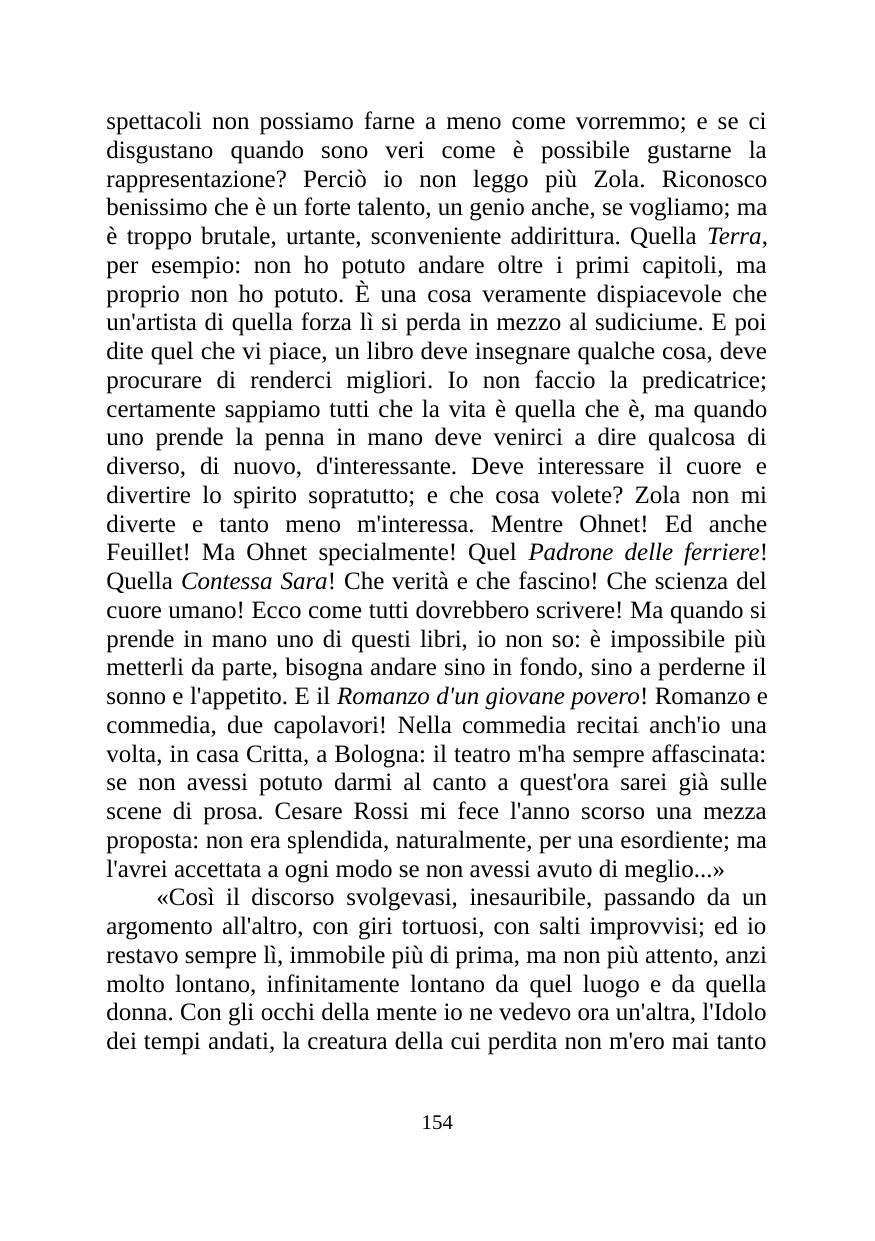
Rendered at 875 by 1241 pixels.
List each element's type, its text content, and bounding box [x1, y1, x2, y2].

text spettacoli non possiamo farne a meno come vorremmo; e se ci disgustano quando sono veri come è possibile gustarne la rappresentazione? Perciò io non leggo più Zola. Riconosco benissimo che è un forte talento, un genio anche, se vogliamo; ma è troppo brutale, urtante, sconveniente addirittura. Quella Terra, per esempio: non ho potuto andare oltre i primi capitoli, ma proprio non ho potuto. È una cosa veramente dispiacevole che un'artista di quella forza lì si perda in mezzo al sudiciume. E poi dite quel che vi piace, un libro deve insegnare qualche cosa, deve procurare di renderci migliori. Io non faccio la predicatrice; certamente sappiamo tutti che la vita è quella che è, ma quando uno prende la penna in mano deve venirci a dire qualcosa di diverso, di nuovo, d'interessante. Deve interessare il cuore e divertire lo spirito sopratutto; e che cosa volete? Zola non mi diverte e tanto meno m'interessa. Mentre Ohnet! Ed anche Feuillet! Ma Ohnet specialmente! Quel Padrone delle ferriere! Quella Contessa Sara! Che verità e che fascino! Che scienza del cuore umano! Ecco come tutti dovrebbero scrivere! Ma quando si prende in mano uno di questi libri, io non so: è impossibile più metterli da parte, bisogna andare sino in fondo, sino a perderne il sonno e l'appetito. E il Romanzo d'un giovane povero! Romanzo e commedia, due capolavori! Nella commedia recitai anch'io una volta, in casa Critta, a Bologna: il teatro m'ha sempre affascinata: se non avessi potuto darmi al canto a quest'ora sarei già sulle scene di prosa. Cesare Rossi mi fece l'anno scorso una mezza proposta: non era splendida, naturalmente, per una esordiente; ma l'avrei accettata a ogni modo se non avessi avuto di meglio...» [106, 106, 768, 882]
text «Così il discorso svolgevasi, inesauribile, passando da un argomento all'altro, con giri tortuosi, con salti improvvisi; ed io restavo sempre lì, immobile più di prima, ma non più attento, anzi molto lontano, infinitamente lontano da quel luogo e da quella donna. Con gli occhi della mente io ne vedevo ora un'altra, l'Idolo dei tempi andati, la creatura della cui perdita non m'ero mai tanto [106, 882, 768, 1055]
